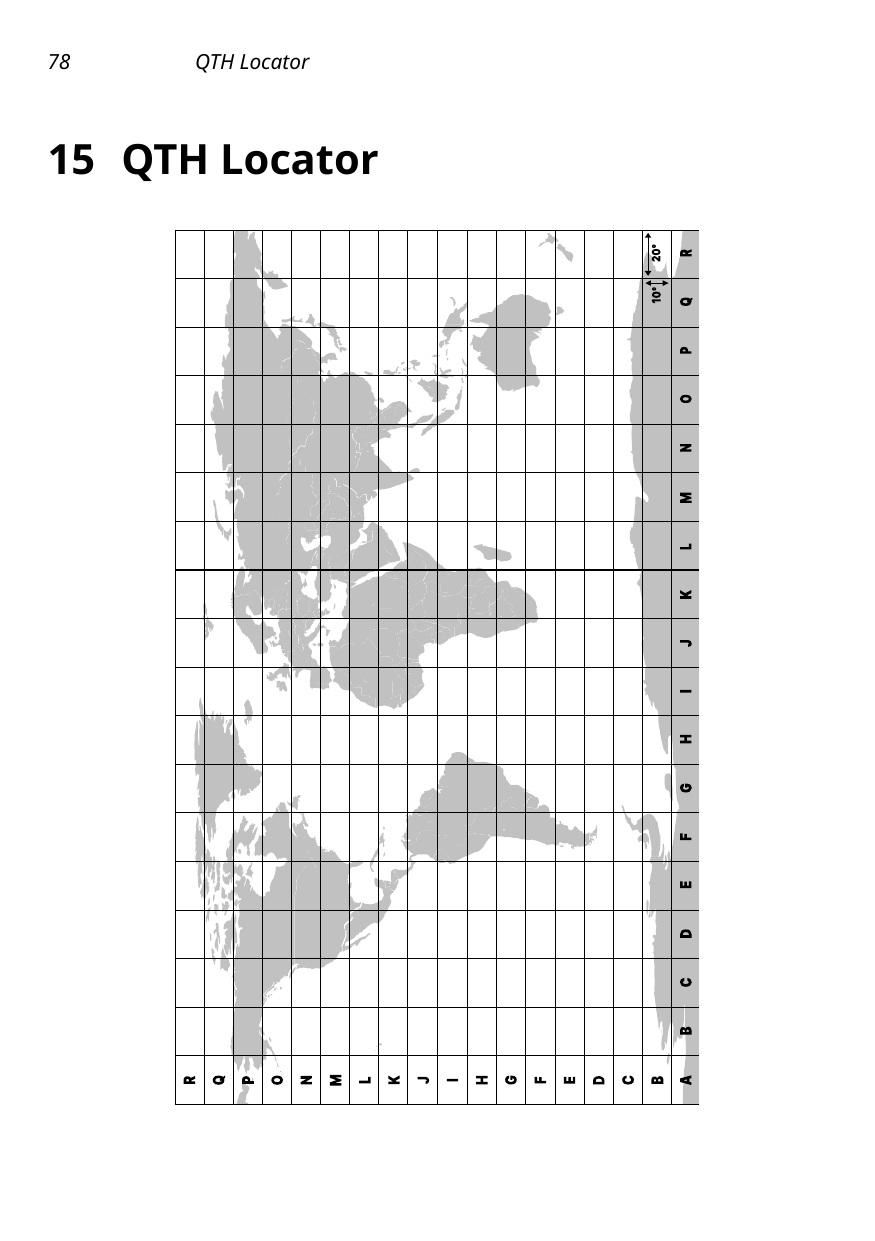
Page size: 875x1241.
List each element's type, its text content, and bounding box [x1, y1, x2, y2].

subtitle QTH Locator [47, 130, 768, 187]
